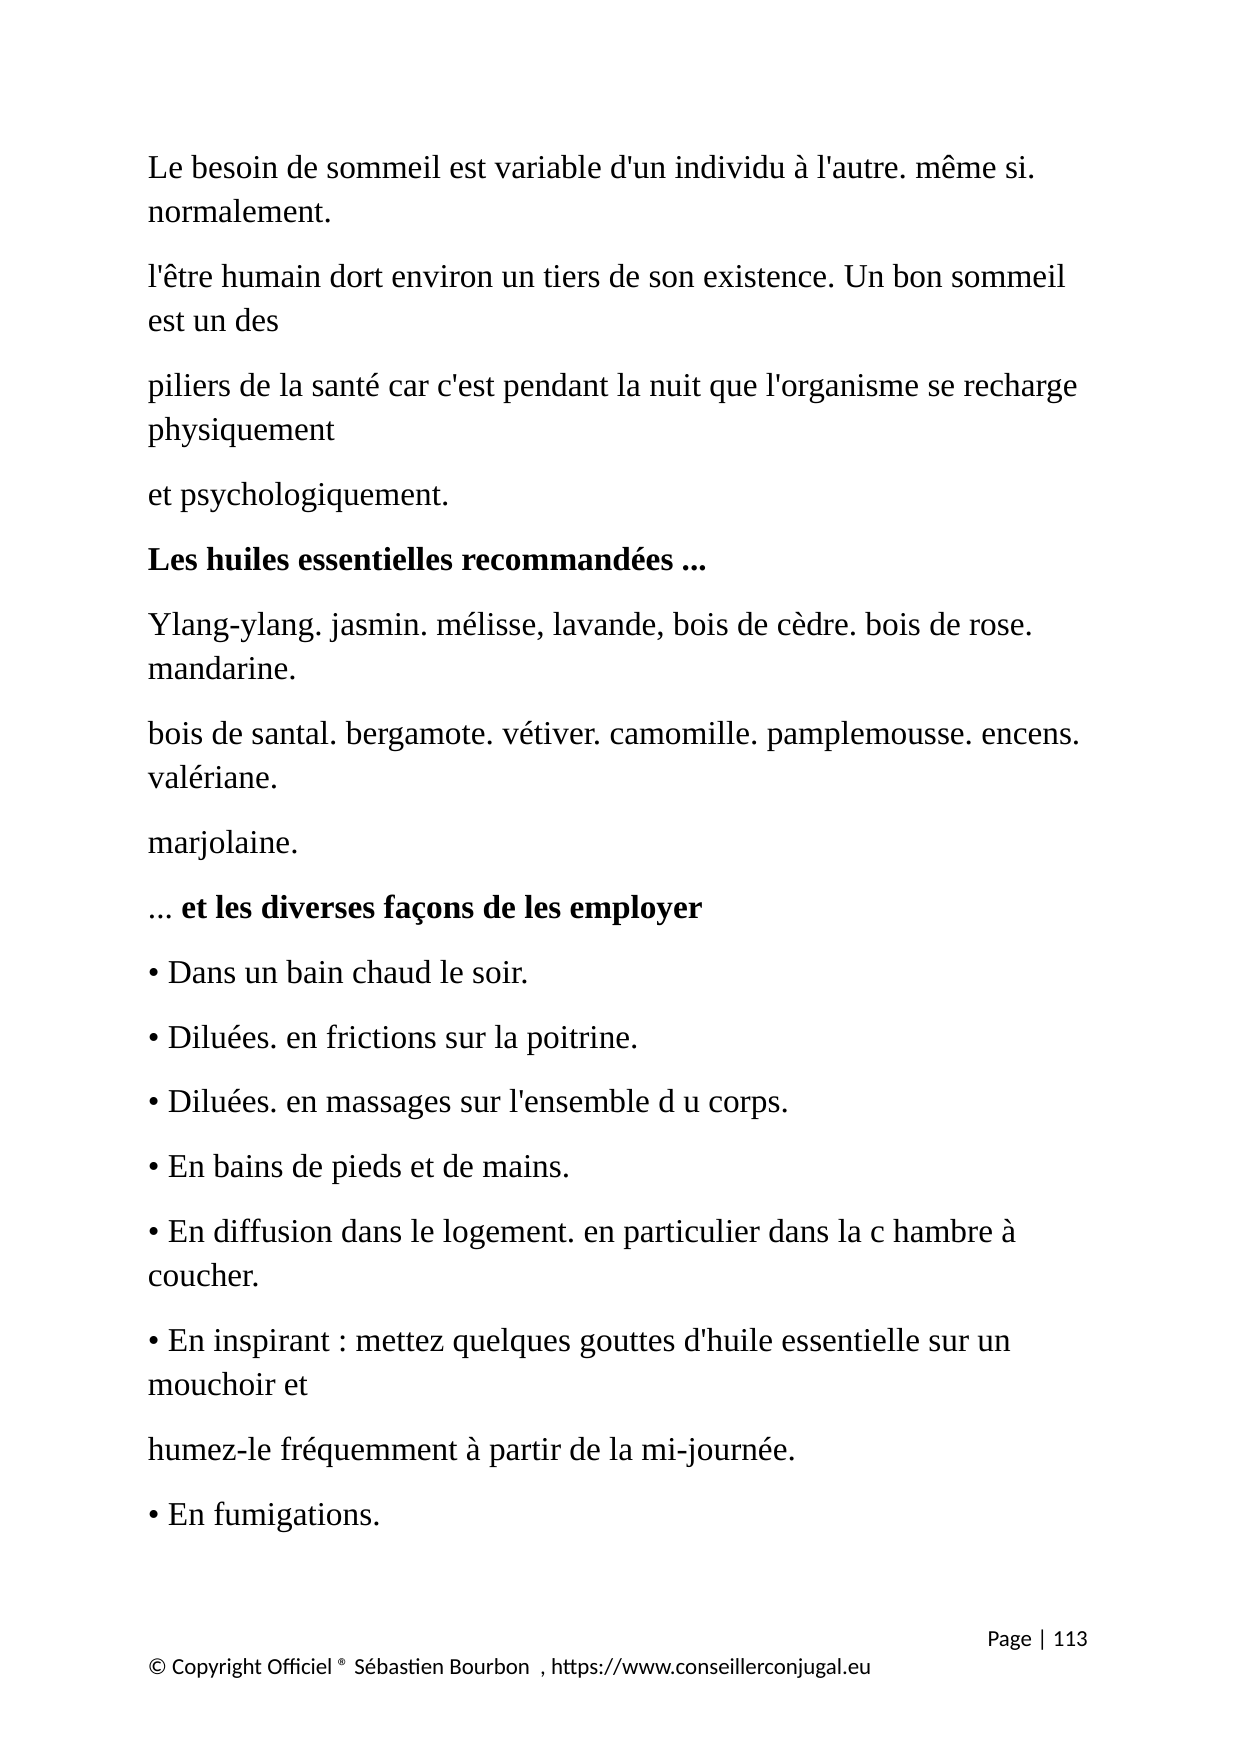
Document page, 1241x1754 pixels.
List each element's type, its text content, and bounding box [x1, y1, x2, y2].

text bois de santal. bergamote. vétiver. camomille. pamplemousse. encens. valériane. [148, 713, 1093, 796]
text • Diluées. en massages sur l'ensemble d u corps. [148, 1082, 1093, 1120]
text l'être humain dort environ un tiers de son existence. Un bon sommeil est un des [148, 257, 1093, 339]
text • En fumigations. [148, 1494, 1093, 1533]
text Les huiles essentielles recommandées ... [148, 539, 1093, 578]
text ... et les diverses façons de les employer [148, 887, 1093, 925]
text piliers de la santé car c'est pendant la nuit que l'organisme se recharge physiquement [148, 366, 1093, 448]
text Ylang-ylang. jasmin. mélisse, lavande, bois de cèdre. bois de rose. mandarine. [148, 604, 1093, 687]
text humez-le fréquemment à partir de la mi-journée. [148, 1429, 1093, 1468]
text • En inspirant : mettez quelques gouttes d'huile essentielle sur un mouchoir et [148, 1321, 1093, 1403]
text • Dans un bain chaud le soir. [148, 952, 1093, 990]
text marjolaine. [148, 822, 1093, 861]
text • En diffusion dans le logement. en particulier dans la c hambre à coucher. [148, 1212, 1093, 1294]
text Le besoin de sommeil est variable d'un individu à l'autre. même si. normalement. [148, 148, 1093, 230]
text et psychologiquement. [148, 474, 1093, 513]
text • Diluées. en frictions sur la poitrine. [148, 1017, 1093, 1055]
text • En bains de pieds et de mains. [148, 1147, 1093, 1185]
